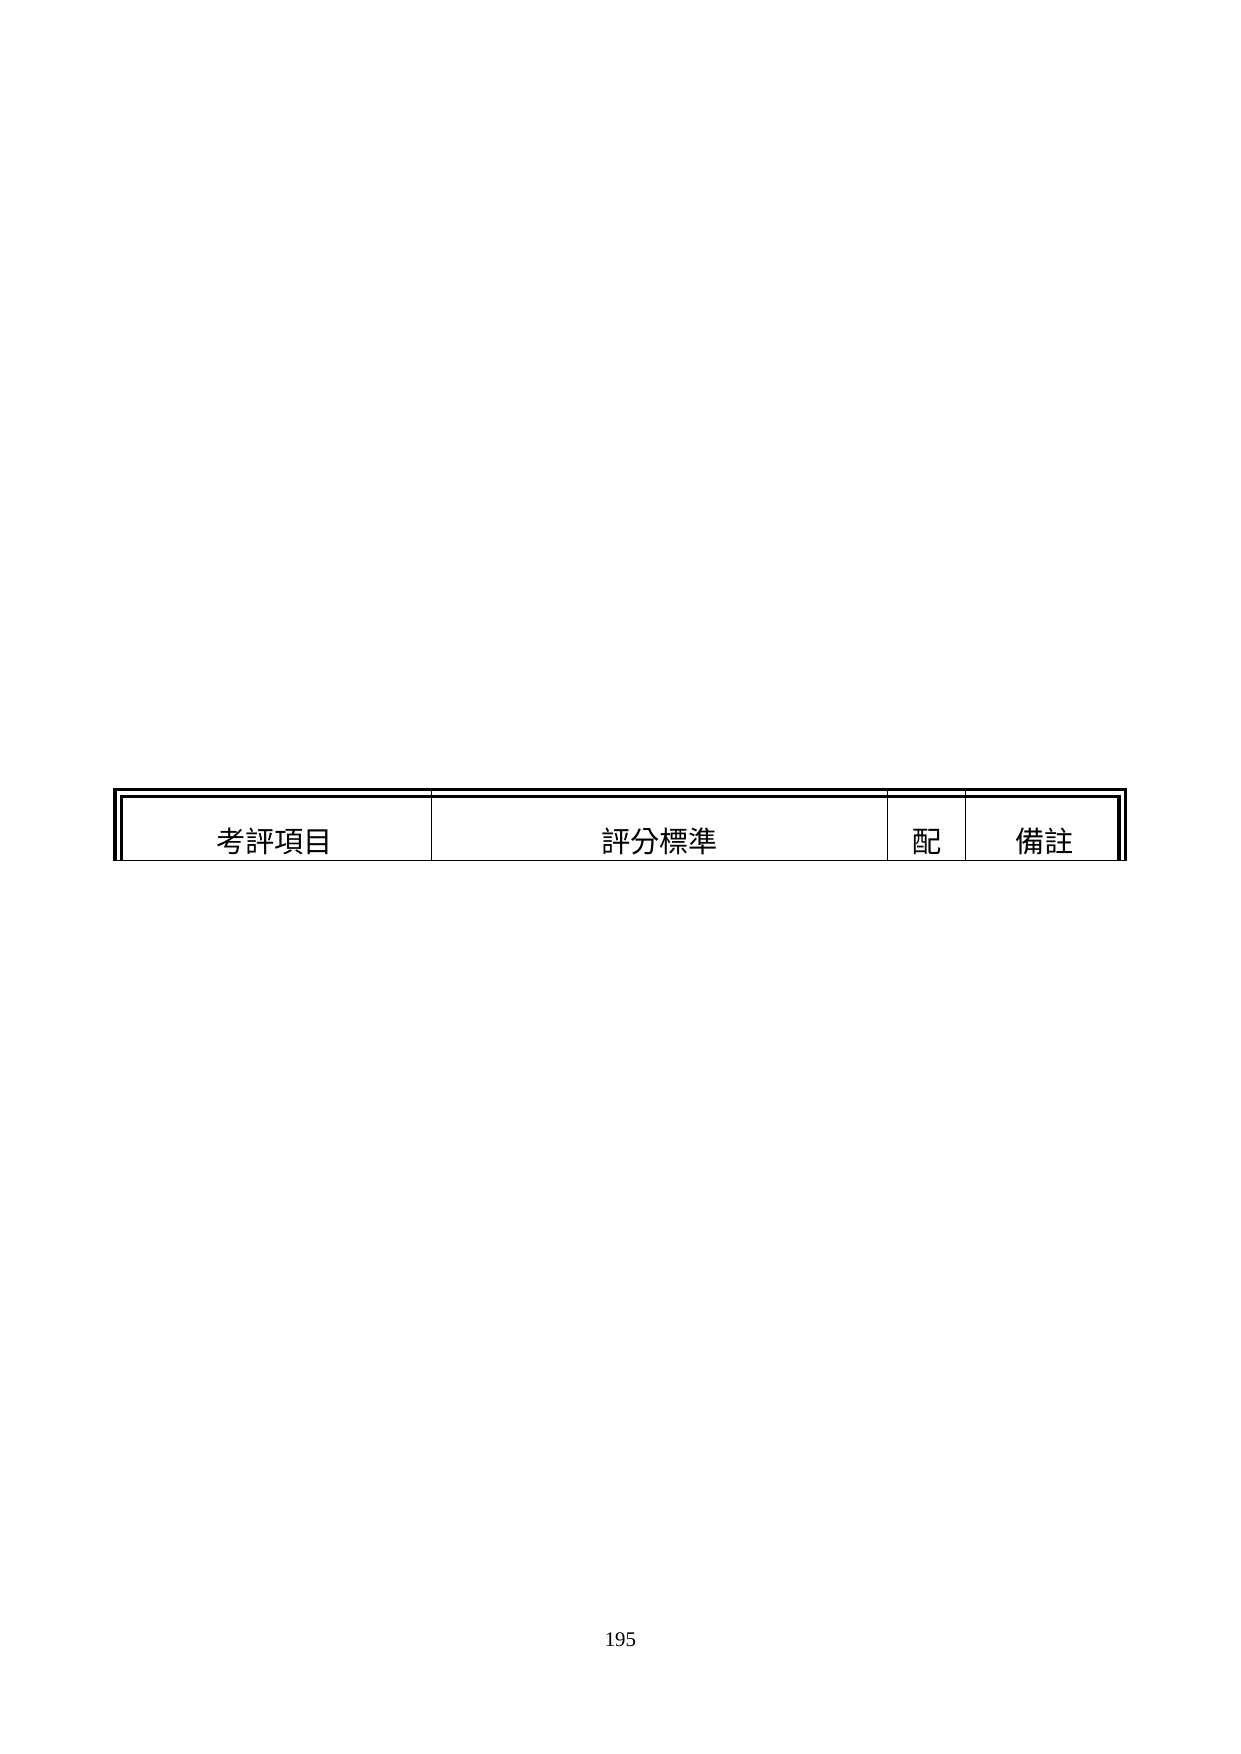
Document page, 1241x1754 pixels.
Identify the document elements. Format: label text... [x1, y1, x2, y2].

table_header 配 [888, 798, 965, 860]
table_header 考評項目 [118, 791, 431, 860]
table_header [888, 791, 965, 795]
table_header [432, 791, 887, 795]
table_header 評分標準 [432, 798, 887, 860]
table_header 備註 [966, 791, 1122, 860]
